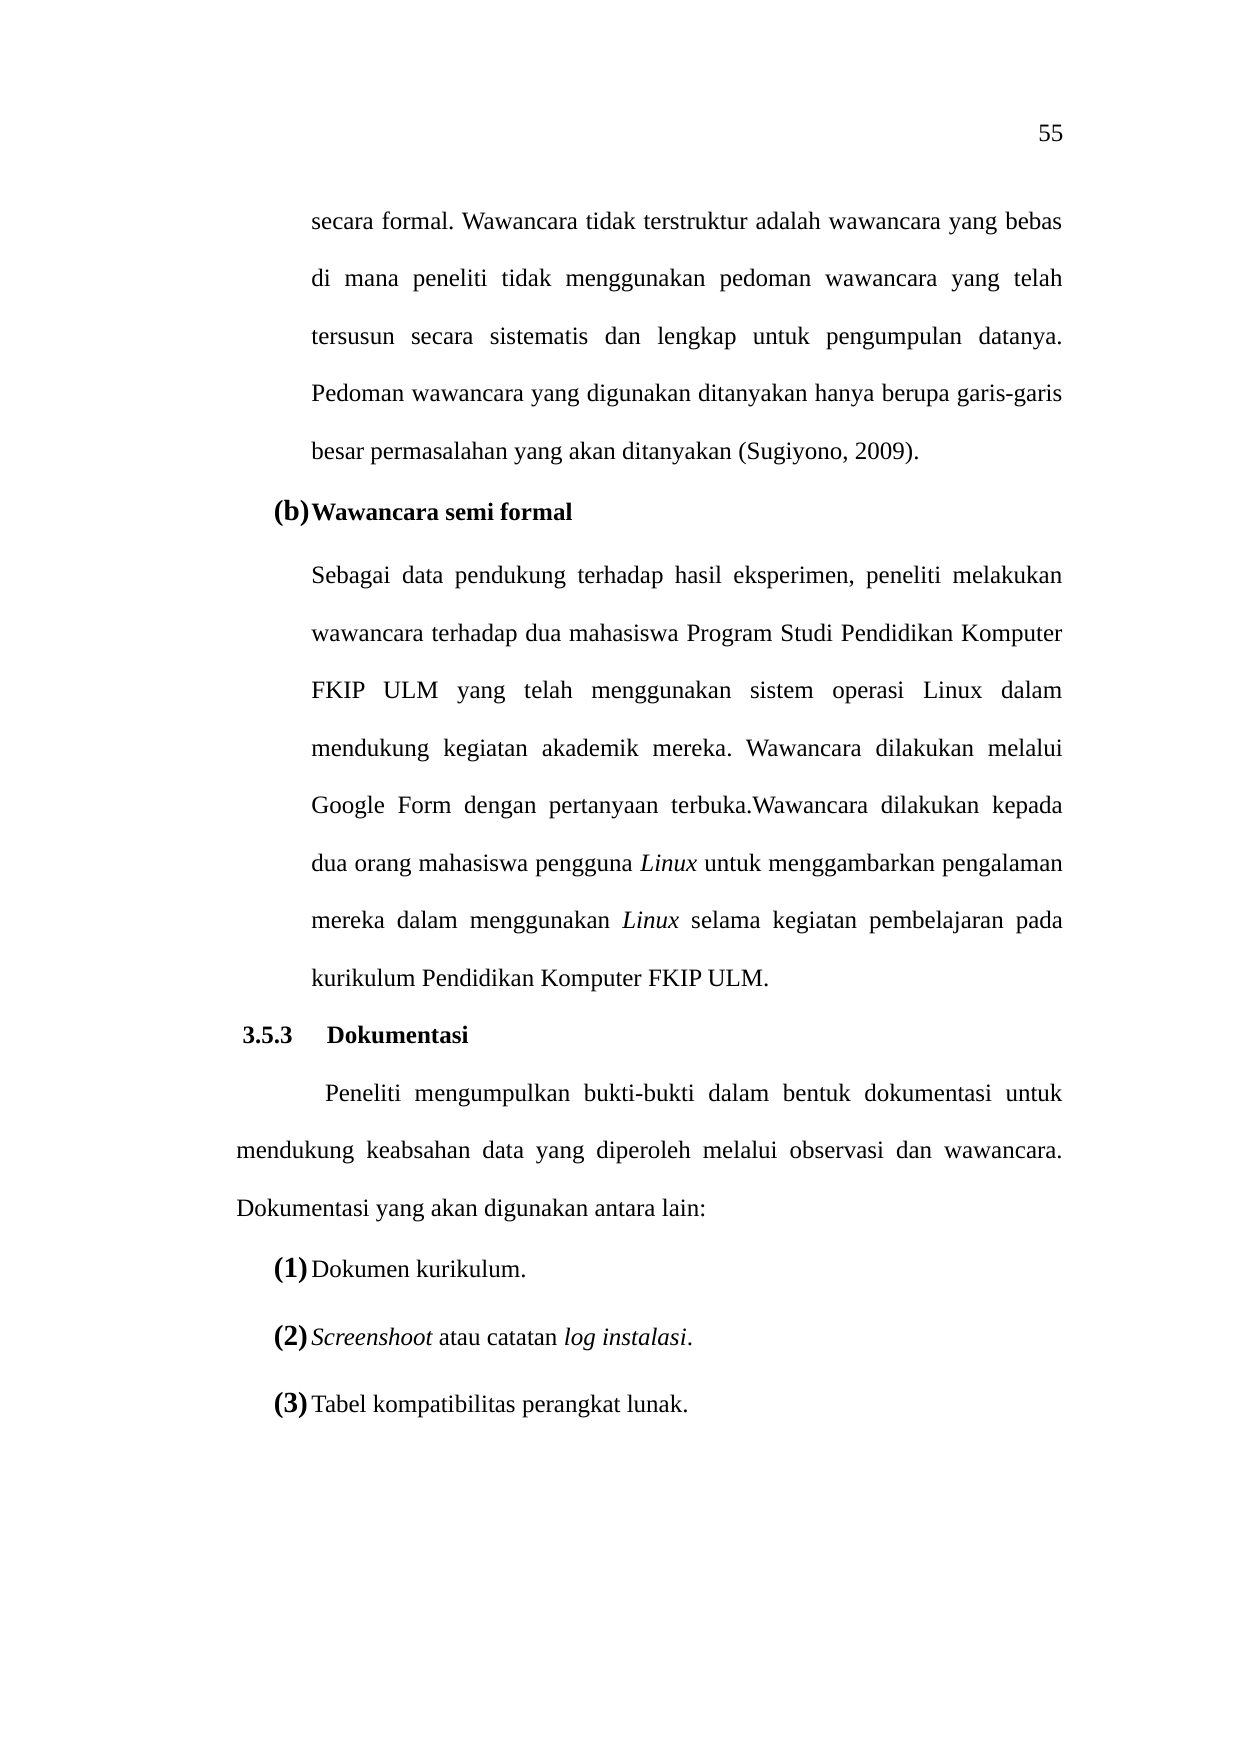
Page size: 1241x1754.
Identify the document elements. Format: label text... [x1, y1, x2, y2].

text Peneliti mengumpulkan bukti-bukti dalam bentuk dokumentasi untuk mendukung keabsahan data yang diperoleh melalui observasi dan wawancara. Dokumentasi yang akan digunakan antara lain: [236, 1078, 1063, 1222]
list Sebagai data pendukung terhadap hasil eksperimen, peneliti melakukan wawancara terhadap dua mahasiswa Program Studi Pendidikan Komputer FKIP ULM yang telah menggunakan sistem operasi Linux dalam mendukung kegiatan akademik mereka. Wawancara dilakukan melalui Google Form dengan pertanyaan terbuka.Wawancara dilakukan kepada dua orang mahasiswa pengguna Linux untuk menggambarkan pengalaman mereka dalam menggunakan Linux selama kegiatan pembelajaran pada kurikulum Pendidikan Komputer FKIP ULM. [274, 561, 1063, 992]
list Tabel kompatibilitas perangkat lunak. [274, 1385, 1063, 1418]
subtitle Dokumentasi [236, 1021, 1063, 1049]
list Screenshoot atau catatan log instalasi. [274, 1318, 1063, 1351]
list Dokumen kurikulum. [274, 1251, 1063, 1284]
list Wawancara semi formal [274, 493, 1063, 527]
list secara formal. Wawancara tidak terstruktur adalah wawancara yang bebas di mana peneliti tidak menggunakan pedoman wawancara yang telah tersusun secara sistematis dan lengkap untuk pengumpulan datanya. Pedoman wawancara yang digunakan ditanyakan hanya berupa garis-garis besar permasalahan yang akan ditanyakan (Sugiyono, 2009). [274, 206, 1063, 465]
